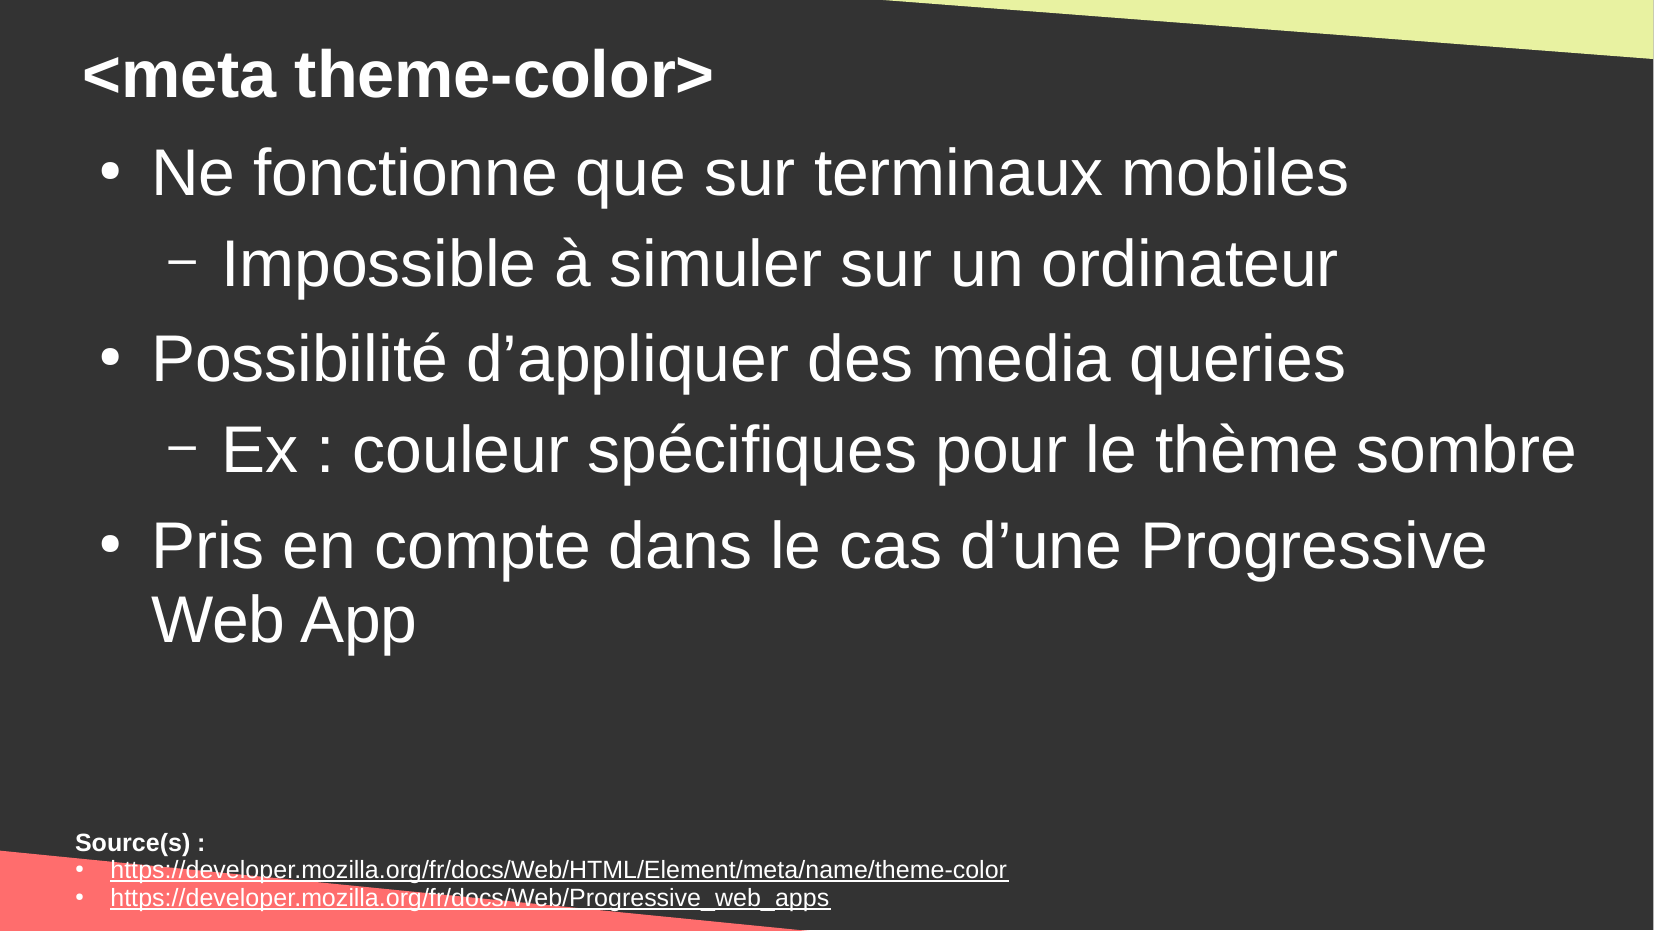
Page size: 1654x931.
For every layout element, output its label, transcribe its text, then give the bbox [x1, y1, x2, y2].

text_box [883, 0, 1654, 60]
text_box Source(s) : https://developer.mozilla.org/fr/docs/Web/HTML/Element/meta/name/theme-color https://developer.mozilla.org/fr/docs/Web/Progressive_web_apps [60, 820, 1546, 920]
title [82, 37, 1276, 122]
text_box [0, 850, 810, 931]
list Ne fonctionne que sur terminaux mobiles Impossible à simuler sur un ordinateur Possibilité d’appliquer des media queries Ex : couleur spécifiques pour le thème sombre Pris en compte dans le cas d’une Progressive Web App [80, 135, 1605, 662]
